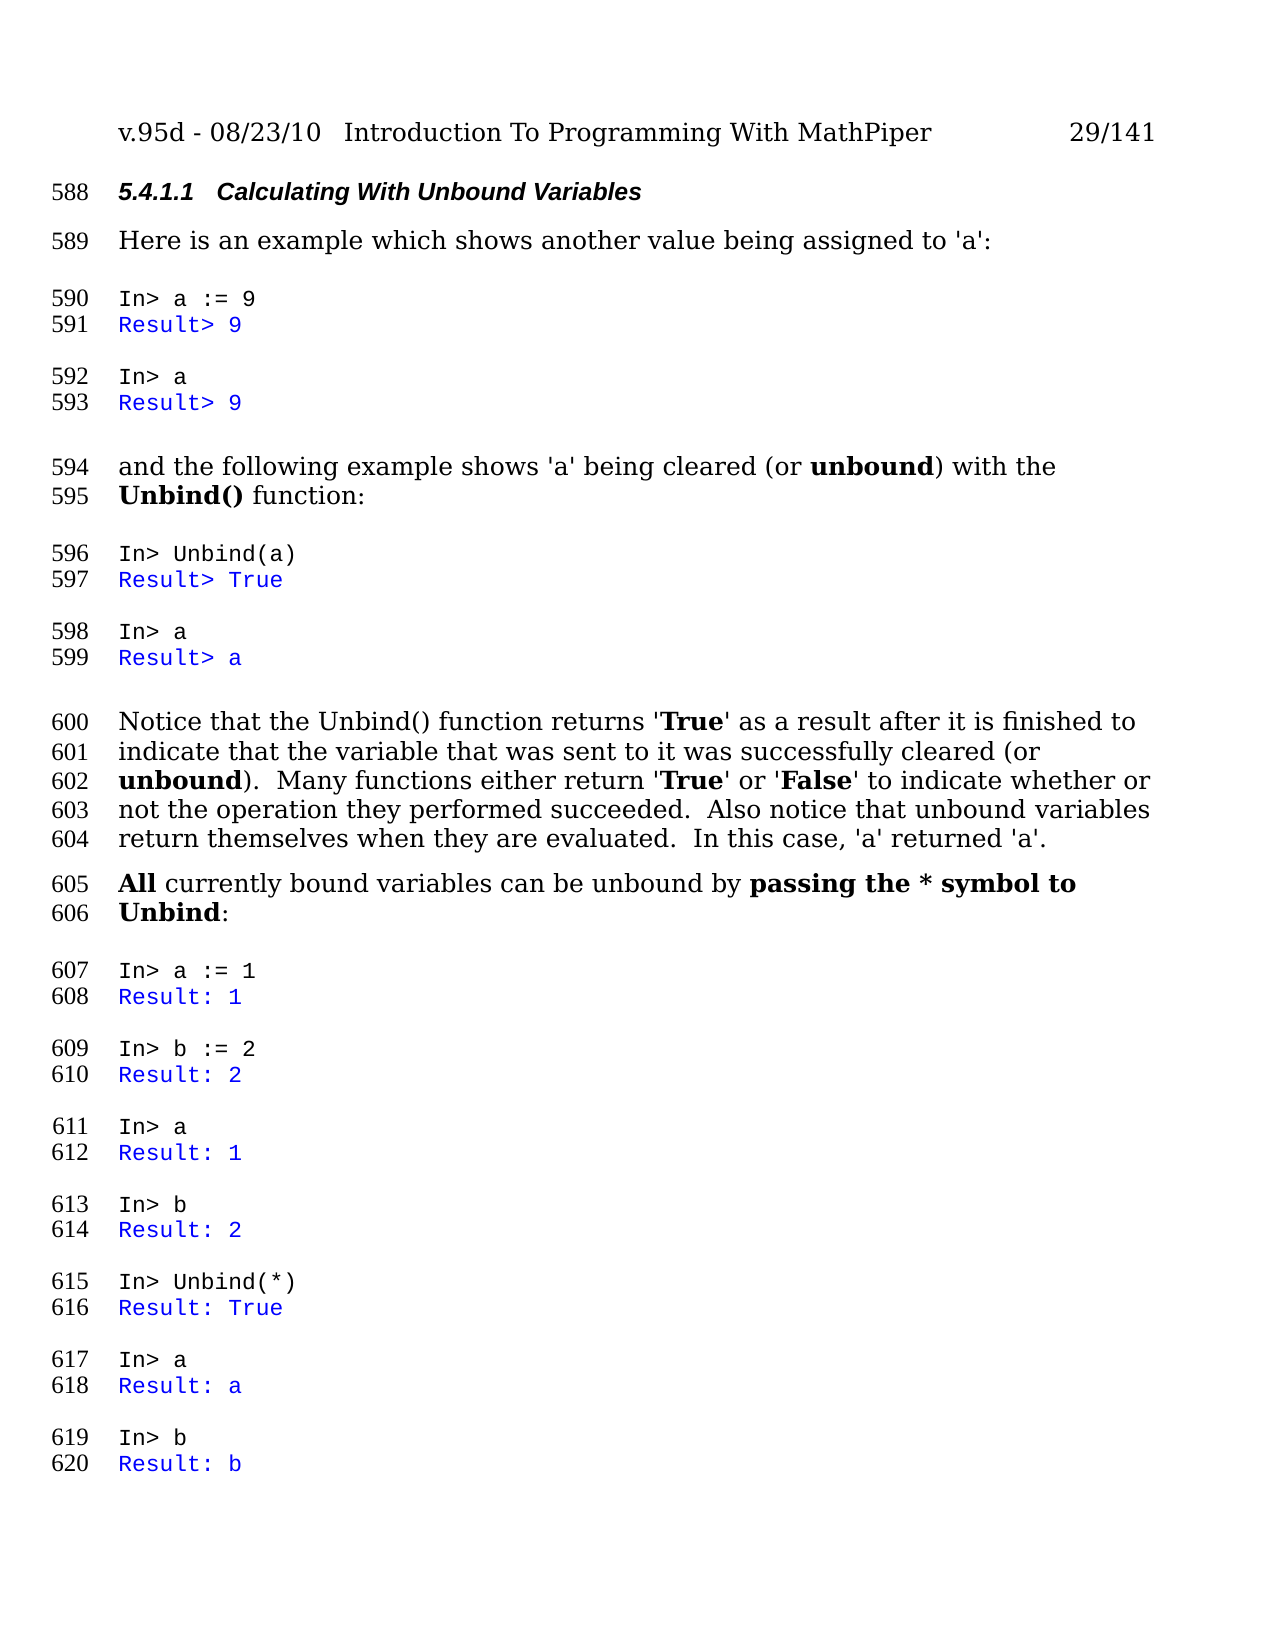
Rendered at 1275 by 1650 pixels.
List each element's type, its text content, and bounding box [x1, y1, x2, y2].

text Result: b [118, 1452, 1157, 1478]
text Notice that the Unbind() function returns 'True' as a result after it is finished to indicate that the variable that was sent to it was successfully cleared (or unbound). Many functions either return 'True' or 'False' to indicate whether or not the operation they performed succeeded. Also notice that unbound variables return themselves when they are evaluated. In this case, 'a' returned 'a'. [118, 707, 1157, 854]
text Result: 2 [118, 1219, 1157, 1245]
text In> b [118, 1193, 1157, 1219]
text Result: 2 [118, 1063, 1157, 1089]
text Result: True [118, 1297, 1157, 1323]
text Result: a [118, 1374, 1157, 1400]
text Result> True [118, 569, 1157, 594]
text Result> a [118, 646, 1157, 672]
text In> a := 9 [118, 287, 1157, 313]
text All currently bound variables can be unbound by passing the * symbol to Unbind: [118, 869, 1157, 927]
text In> a [118, 621, 1157, 646]
text In> b [118, 1426, 1157, 1452]
text and the following example shows 'a' being cleared (or unbound) with the Unbind() function: [118, 452, 1157, 511]
text Here is an example which shows another value being assigned to 'a': [118, 226, 1157, 255]
text Result: 1 [118, 1141, 1157, 1167]
text In> a [118, 1348, 1157, 1374]
text In> b := 2 [118, 1037, 1157, 1063]
subtitle Calculating With Unbound Variables [118, 177, 1157, 205]
text In> Unbind(*) [118, 1271, 1157, 1297]
text Result> 9 [118, 313, 1157, 339]
text In> a [118, 365, 1157, 391]
text Result: 1 [118, 985, 1157, 1011]
text In> Unbind(a) [118, 543, 1157, 569]
text In> a := 1 [118, 959, 1157, 985]
text Result> 9 [118, 391, 1157, 417]
text In> a [118, 1115, 1157, 1141]
